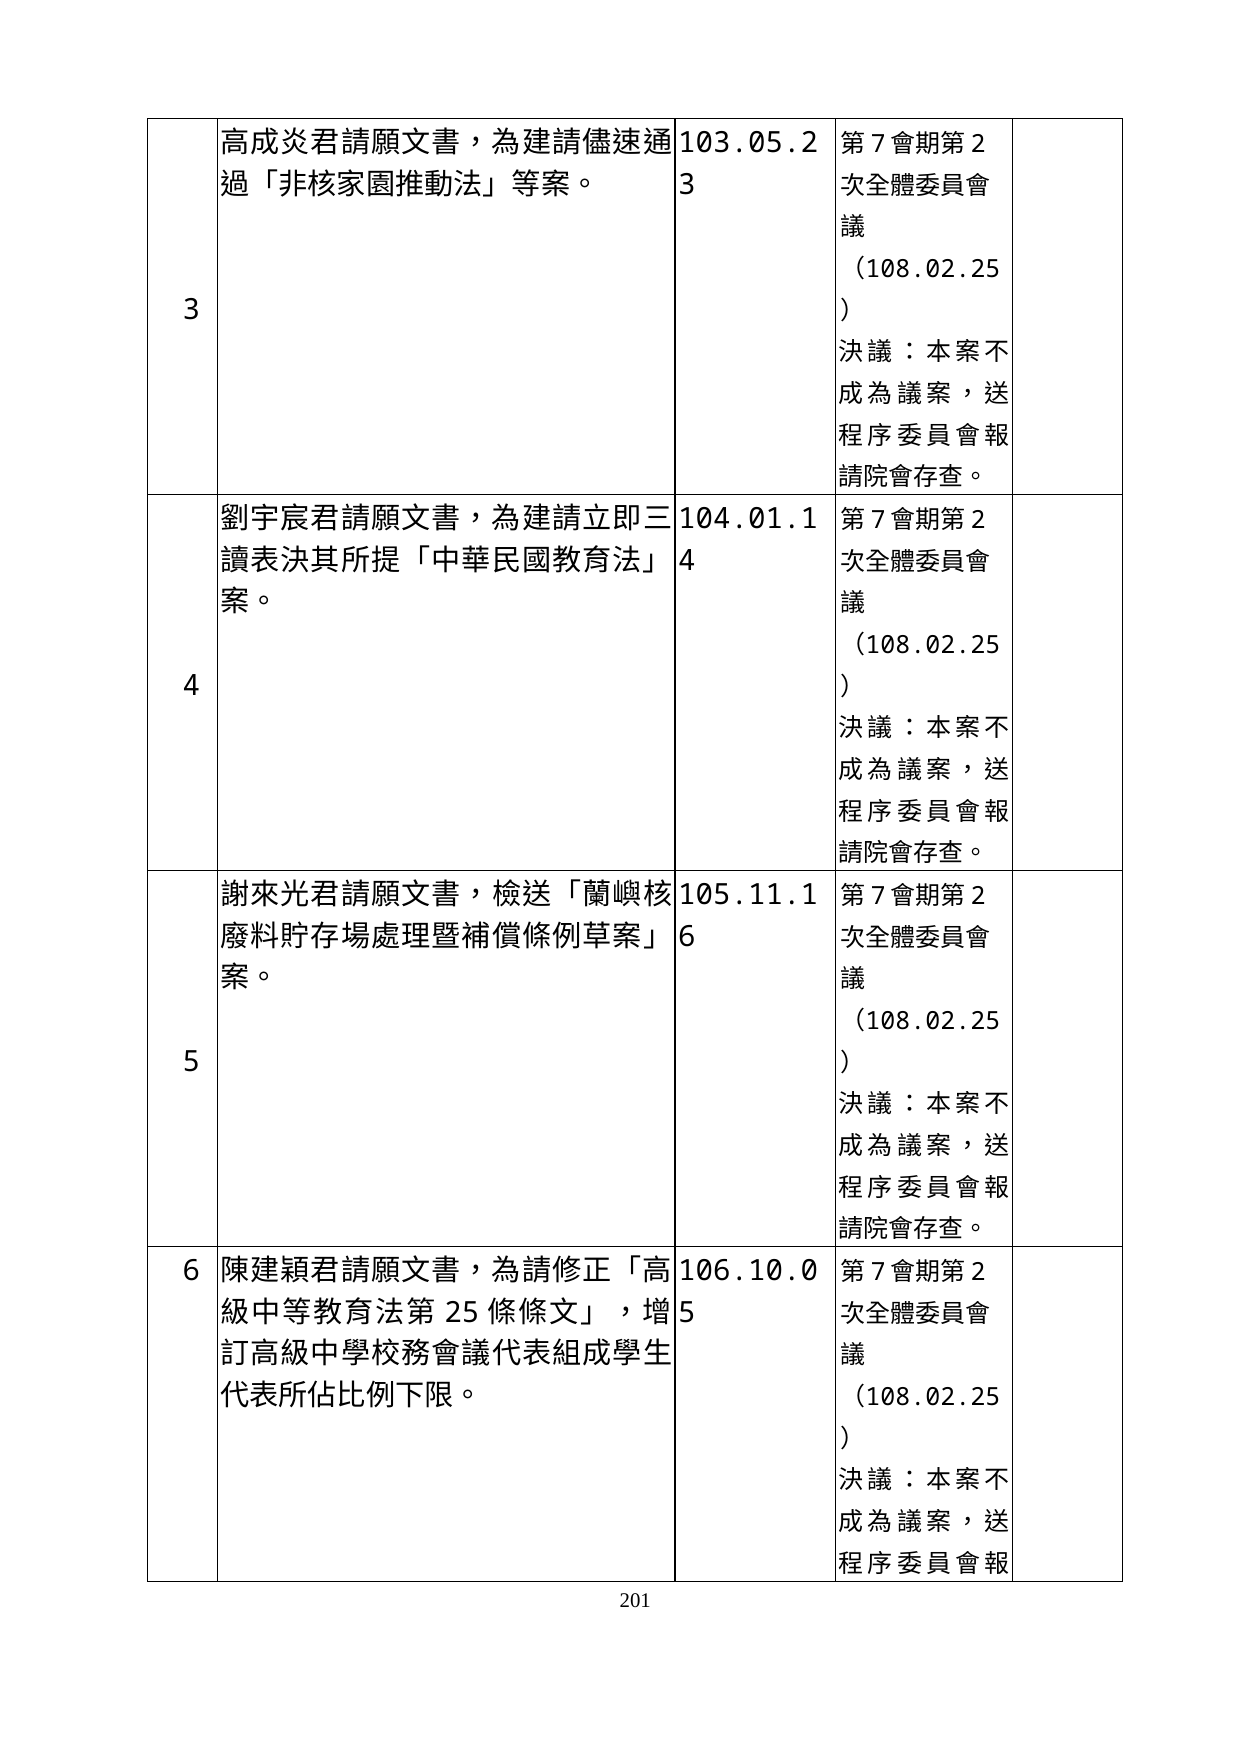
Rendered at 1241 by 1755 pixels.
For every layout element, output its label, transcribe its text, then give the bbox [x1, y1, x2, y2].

table_cell 謝來光君請願文書，檢送「蘭嶼核廢料貯存場處理暨補償條例草案」案。 [218, 871, 674, 1246]
table_cell [1013, 871, 1122, 1246]
table_cell 105.11.16 [676, 871, 835, 1246]
table_cell 第7會期第2次全體委員會議（108.02.25） 決議：本案不成為議案，送程序委員會報請院會存查。 [836, 871, 1012, 1246]
table_cell [1013, 495, 1122, 870]
table_cell 第7會期第2次全體委員會議（108.02.25） 決議：本案不成為議案，送程序委員會報 [836, 1247, 1012, 1581]
table_cell 高成炎君請願文書，為建請儘速通過「非核家園推動法」等案。 [218, 119, 674, 494]
table_cell [1013, 119, 1122, 494]
table_cell [148, 1247, 217, 1581]
table_cell 劉宇宸君請願文書，為建請立即三讀表決其所提「中華民國教育法」案。 [218, 495, 674, 870]
table_cell [1013, 1247, 1122, 1581]
table_cell 第7會期第2次全體委員會議（108.02.25） 決議：本案不成為議案，送程序委員會報請院會存查。 [836, 119, 1012, 494]
table_cell 陳建穎君請願文書，為請修正「高級中等教育法第25條條文」，增訂高級中學校務會議代表組成學生代表所佔比例下限。 [218, 1247, 674, 1581]
table_cell 103.05.23 [676, 119, 835, 494]
table_cell 104.01.14 [676, 495, 835, 870]
table_cell [148, 871, 217, 1246]
table_cell 106.10.05 [676, 1247, 835, 1581]
table_cell 第7會期第2次全體委員會議（108.02.25） 決議：本案不成為議案，送程序委員會報請院會存查。 [836, 495, 1012, 870]
table_cell [148, 495, 217, 870]
table_cell [148, 119, 217, 494]
